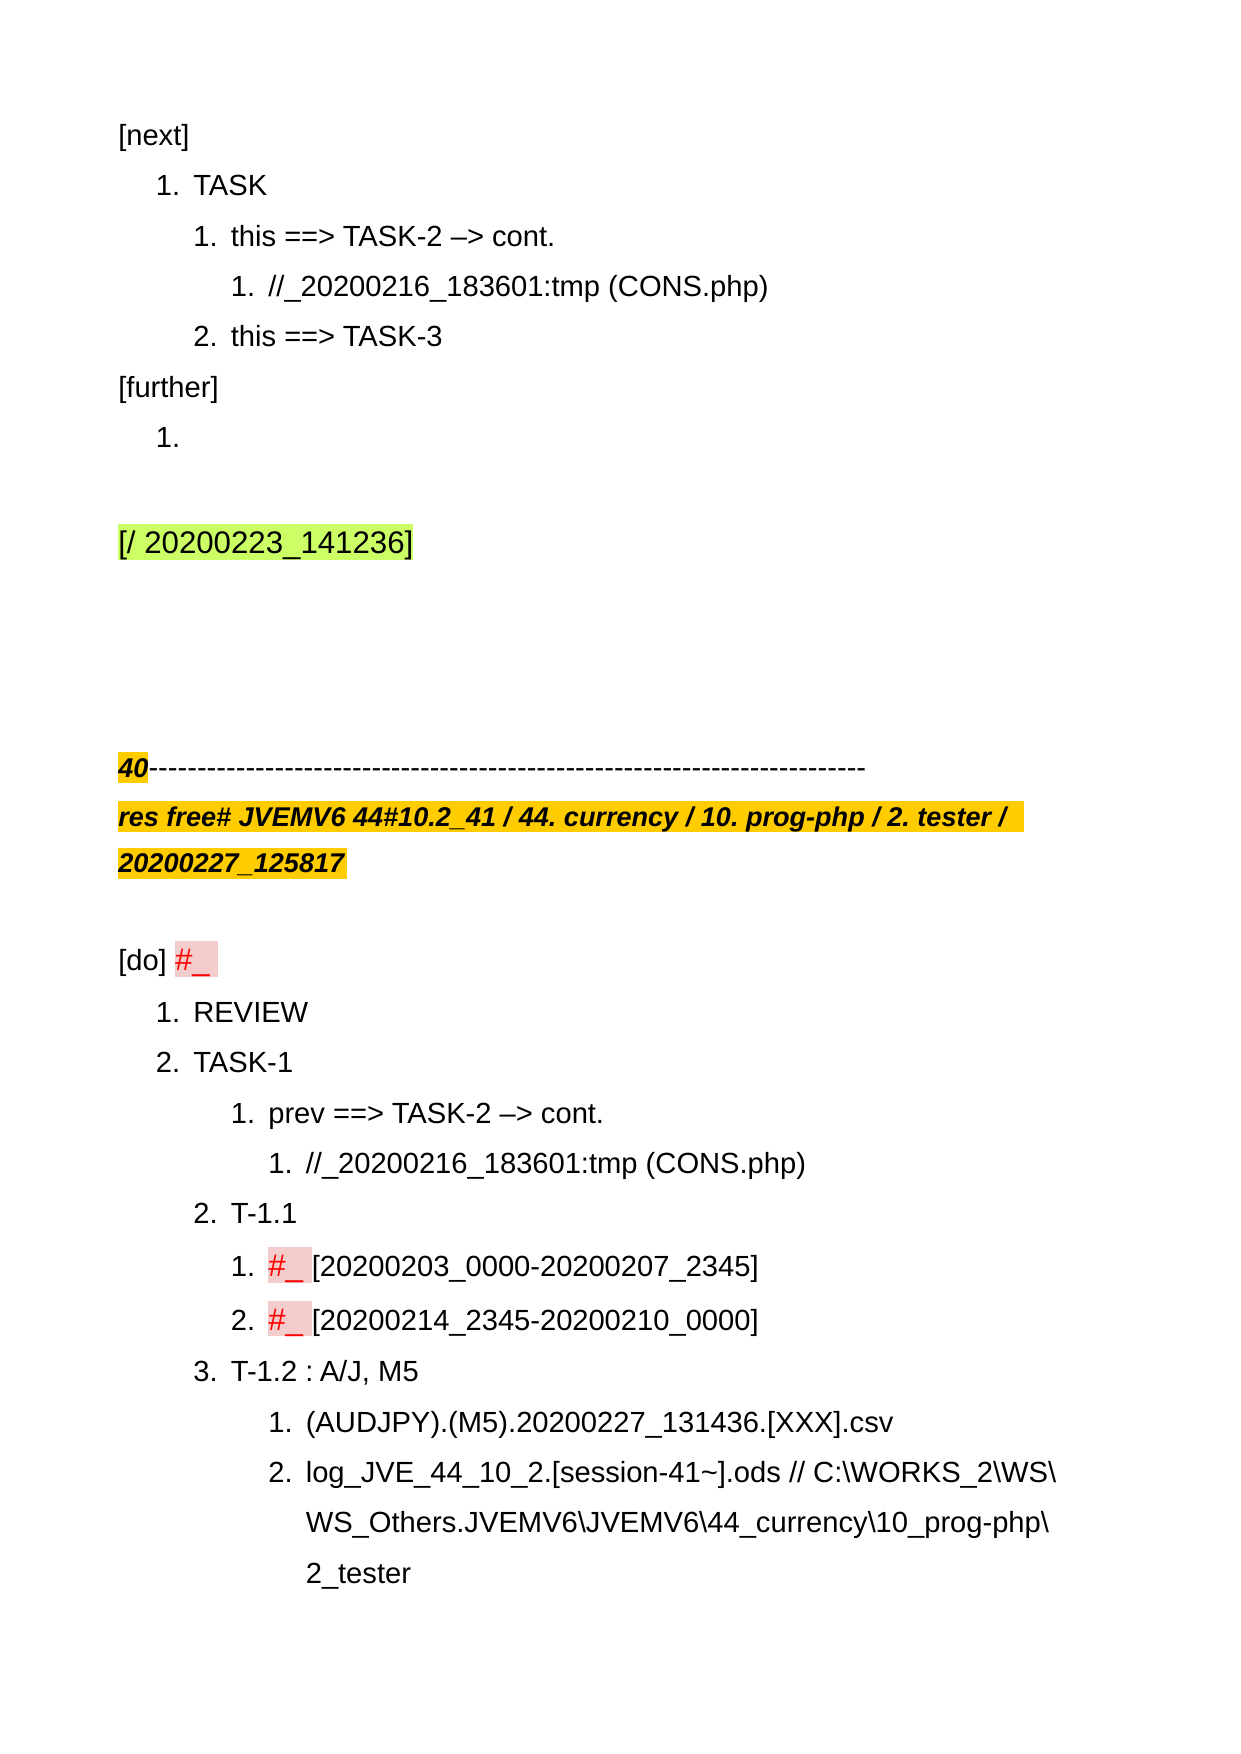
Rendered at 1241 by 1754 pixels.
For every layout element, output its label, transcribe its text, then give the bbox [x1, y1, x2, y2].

list TASK-1 [156, 1045, 1122, 1079]
list this ==> TASK-3 [193, 319, 1122, 353]
list (AUDJPY).(M5).20200227_131436.[XXX].csv [268, 1405, 1122, 1438]
text res free# JVEMV6 44#10.2_41 / 44. currency / 10. prog-php / 2. tester / 20200227_125817 [118, 801, 1122, 879]
list TASK [156, 168, 1122, 202]
text [next] [118, 118, 1122, 152]
list REVIEW [156, 995, 1122, 1029]
list this ==> TASK-2 –> cont. [193, 219, 1122, 252]
list #_ [20200203_0000-20200207_2345] [231, 1247, 1122, 1283]
list prev ==> TASK-2 –> cont. [231, 1096, 1122, 1129]
list T-1.1 [193, 1196, 1122, 1230]
text [do] #_ [118, 941, 1122, 977]
list //_20200216_183601:tmp (CONS.php) [231, 269, 1122, 303]
list T-1.2 : A/J, M5 [193, 1354, 1122, 1388]
text 40-------------------------------------------------------------------------- [118, 750, 1122, 784]
list //_20200216_183601:tmp (CONS.php) [268, 1146, 1122, 1179]
text [further] [118, 370, 1122, 403]
list log_JVE_44_10_2.[session-41~].ods // C:\WORKS_2\WS\WS_Others.JVEMV6\JVEMV6\44_currency\10_prog-php\2_tester [268, 1455, 1122, 1589]
list #_ [20200214_2345-20200210_0000] [231, 1301, 1122, 1336]
text [/ 20200223_141236] [118, 470, 1122, 560]
